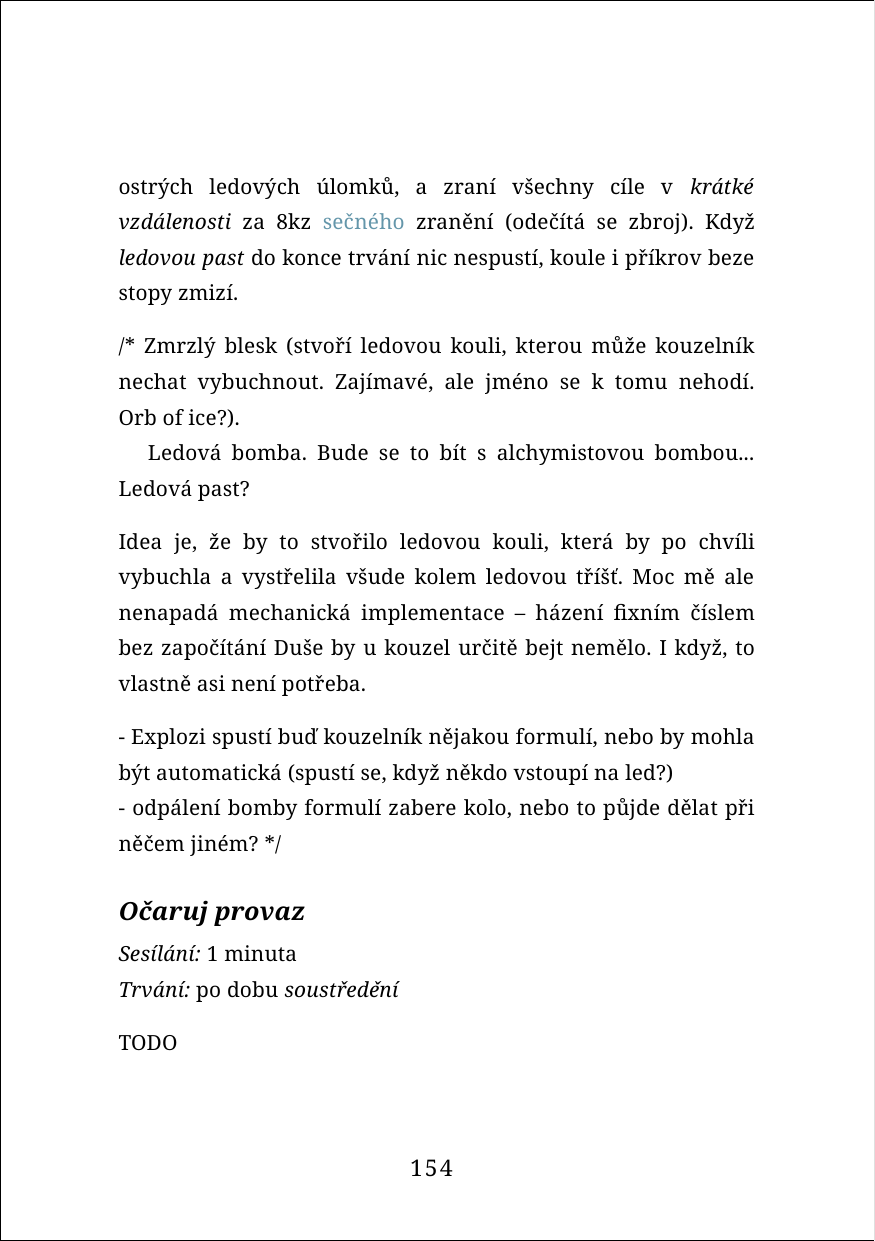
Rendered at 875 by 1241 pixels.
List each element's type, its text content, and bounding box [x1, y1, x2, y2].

text - Explozi spustí buď kouzelník nějakou formulí, nebo by mohla být automatická (spustí se, když někdo vstoupí na led?) - odpálení bomby formulí zabere kolo, nebo to půjde dělat při něčem jiném? */ [118, 722, 756, 857]
text /* Zmrzlý blesk (stvoří ledovou kouli, kterou může kouzelník nechat vybuchnout. Zajímavé, ale jméno se k tomu nehodí. Orb of ice?). Ledová bomba. Bude se to bít s alchymistovou bombou... Ledová past? [118, 332, 756, 502]
text Sesílání: 1 minuta Trvání: po dobu soustředění [118, 939, 756, 1003]
text Idea je, že by to stvořilo ledovou kouli, která by po chvíli vybuchla a vystřelila všude kolem ledovou tříšť. Moc mě ale nenapadá mechanická implementace – házení fixním číslem bez započítání Duše by u kouzel určitě bejt nemělo. I když, to vlastně asi není potřeba. [118, 527, 756, 697]
subtitle Očaruj provaz [118, 894, 756, 928]
text TODO [118, 1028, 756, 1057]
text ostrých ledových úlomků, a zraní všechny cíle v krátké vzdálenosti za 8kz sečného zranění (odečítá se zbroj). Když ledovou past do konce trvání nic nespustí, koule i příkrov beze stopy zmizí. [118, 172, 756, 307]
